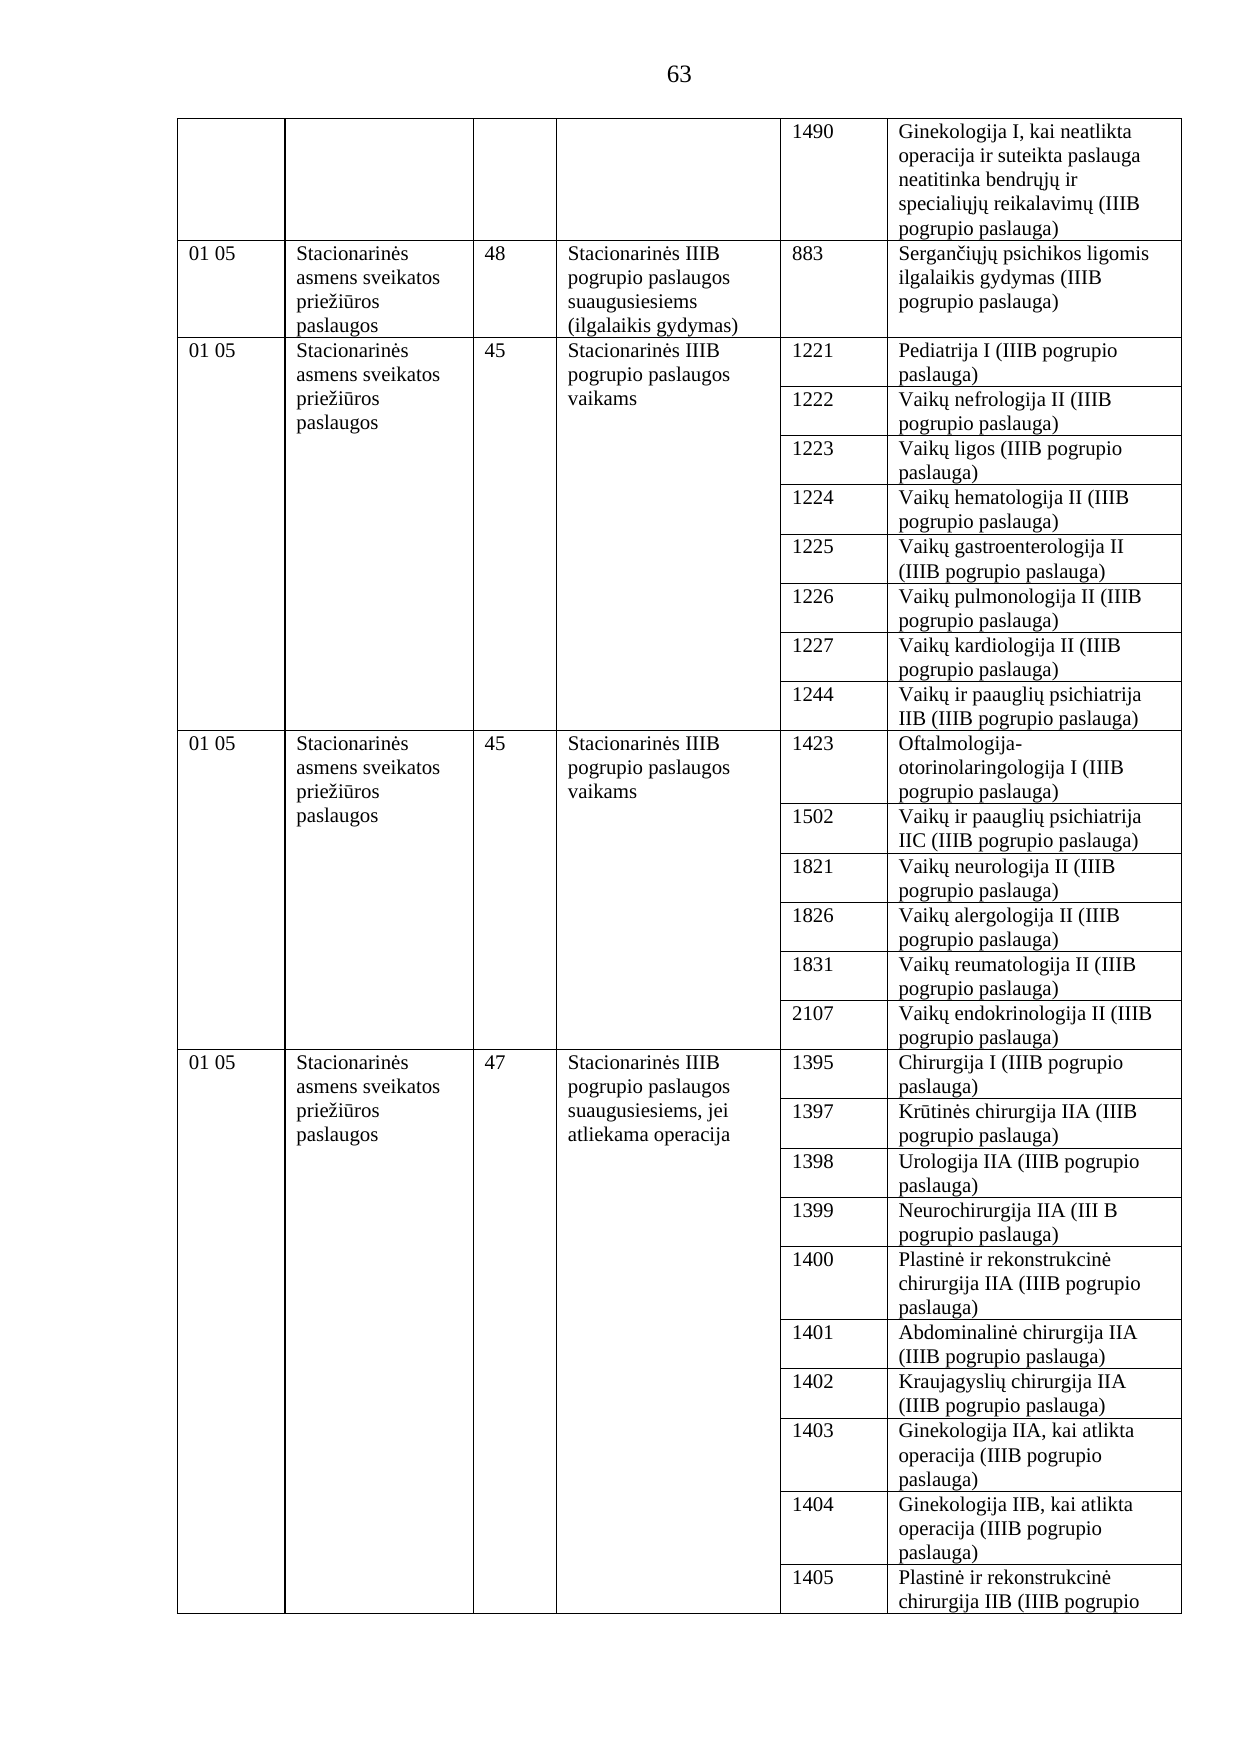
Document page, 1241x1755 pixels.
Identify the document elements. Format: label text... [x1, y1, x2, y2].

table_cell Vaikų ir paauglių psichiatrija IIC (IIIB pogrupio paslauga) [888, 804, 1181, 852]
table_cell Vaikų kardiologija II (IIIB pogrupio paslauga) [888, 633, 1181, 681]
table_cell Vaikų nefrologija II (IIIB pogrupio paslauga) [888, 387, 1181, 435]
table_cell 1224 [781, 485, 887, 533]
table_cell 1398 [781, 1149, 887, 1197]
table_cell Stacionarinės IIIB pogrupio paslaugos vaikams [557, 731, 780, 1049]
table_cell 1404 [781, 1492, 887, 1564]
table_cell [474, 119, 556, 239]
table_cell Krūtinės chirurgija IIA (IIIB pogrupio paslauga) [888, 1099, 1181, 1147]
table_cell Stacionarinės asmens sveikatos priežiūros paslaugos [286, 241, 473, 337]
table_cell Vaikų gastroenterologija II (IIIB pogrupio paslauga) [888, 535, 1181, 583]
table_cell 1222 [781, 387, 887, 435]
table_cell Abdominalinė chirurgija IIA (IIIB pogrupio paslauga) [888, 1320, 1181, 1368]
table_cell [286, 119, 473, 239]
table_cell 883 [781, 241, 887, 337]
table_cell Plastinė ir rekonstrukcinė chirurgija IIA (IIIB pogrupio paslauga) [888, 1247, 1181, 1319]
table_cell 01 05 [178, 1050, 284, 1613]
table_cell Stacionarinės IIIB pogrupio paslaugos suaugusiesiems, jei atliekama operacija [557, 1050, 780, 1613]
table_cell 1490 [781, 119, 887, 239]
table_cell [557, 119, 780, 239]
table_cell Urologija IIA (IIIB pogrupio paslauga) [888, 1149, 1181, 1197]
table_cell [178, 119, 284, 239]
table_cell Ginekologija IIB, kai atlikta operacija (IIIB pogrupio paslauga) [888, 1492, 1181, 1564]
table_cell Vaikų hematologija II (IIIB pogrupio paslauga) [888, 485, 1181, 533]
table_cell 47 [474, 1050, 556, 1613]
table_cell Stacionarinės asmens sveikatos priežiūros paslaugos [286, 338, 473, 730]
table_cell 1226 [781, 584, 887, 632]
table_cell Ginekologija I, kai neatlikta operacija ir suteikta paslauga neatitinka bendrųjų ir specialiųjų reikalavimų (IIIB pogrupio paslauga) [888, 119, 1181, 239]
table_cell Vaikų ir paauglių psichiatrija IIB (IIIB pogrupio paslauga) [888, 682, 1181, 730]
table_cell 45 [474, 338, 556, 730]
table_cell 01 05 [178, 731, 284, 1049]
table_cell 1395 [781, 1050, 887, 1098]
table_cell Vaikų alergologija II (IIIB pogrupio paslauga) [888, 903, 1181, 951]
table_cell 1502 [781, 804, 887, 852]
table_cell 01 05 [178, 241, 284, 337]
table_cell 1403 [781, 1419, 887, 1491]
table_cell Vaikų ligos (IIIB pogrupio paslauga) [888, 436, 1181, 484]
table_cell 1227 [781, 633, 887, 681]
table_cell Pediatrija I (IIIB pogrupio paslauga) [888, 338, 1181, 386]
table_cell Kraujagyslių chirurgija IIA (IIIB pogrupio paslauga) [888, 1369, 1181, 1417]
table_cell Stacionarinės IIIB pogrupio paslaugos suaugusiesiems (ilgalaikis gydymas) [557, 241, 780, 337]
table_cell 1223 [781, 436, 887, 484]
table_cell Stacionarinės asmens sveikatos priežiūros paslaugos [286, 731, 473, 1049]
table_cell 45 [474, 731, 556, 1049]
table_cell Plastinė ir rekonstrukcinė chirurgija IIB (IIIB pogrupio [888, 1565, 1181, 1613]
table_cell 1826 [781, 903, 887, 951]
table_cell Neurochirurgija IIA (III B pogrupio paslauga) [888, 1198, 1181, 1246]
table_cell 1831 [781, 952, 887, 1000]
table_cell 1401 [781, 1320, 887, 1368]
table_cell Sergančiųjų psichikos ligomis ilgalaikis gydymas (IIIB pogrupio paslauga) [888, 241, 1181, 337]
table_cell Ginekologija IIA, kai atlikta operacija (IIIB pogrupio paslauga) [888, 1419, 1181, 1491]
table_cell 1423 [781, 731, 887, 803]
table_cell Chirurgija I (IIIB pogrupio paslauga) [888, 1050, 1181, 1098]
table_cell 1244 [781, 682, 887, 730]
table_cell 1405 [781, 1565, 887, 1613]
table_cell 1400 [781, 1247, 887, 1319]
table_cell 01 05 [178, 338, 284, 730]
table_cell Vaikų pulmonologija II (IIIB pogrupio paslauga) [888, 584, 1181, 632]
table_cell 1225 [781, 535, 887, 583]
table_cell Vaikų reumatologija II (IIIB pogrupio paslauga) [888, 952, 1181, 1000]
table_cell 1397 [781, 1099, 887, 1147]
table_cell Vaikų neurologija II (IIIB pogrupio paslauga) [888, 854, 1181, 902]
table_cell 1221 [781, 338, 887, 386]
table_cell Oftalmologija-otorinolaringologija I (IIIB pogrupio paslauga) [888, 731, 1181, 803]
table_cell Vaikų endokrinologija II (IIIB pogrupio paslauga) [888, 1001, 1181, 1049]
table_cell 1402 [781, 1369, 887, 1417]
table_cell 48 [474, 241, 556, 337]
table_cell 1821 [781, 854, 887, 902]
table_cell Stacionarinės IIIB pogrupio paslaugos vaikams [557, 338, 780, 730]
table_cell 2107 [781, 1001, 887, 1049]
table_cell Stacionarinės asmens sveikatos priežiūros paslaugos [286, 1050, 473, 1613]
table_cell 1399 [781, 1198, 887, 1246]
